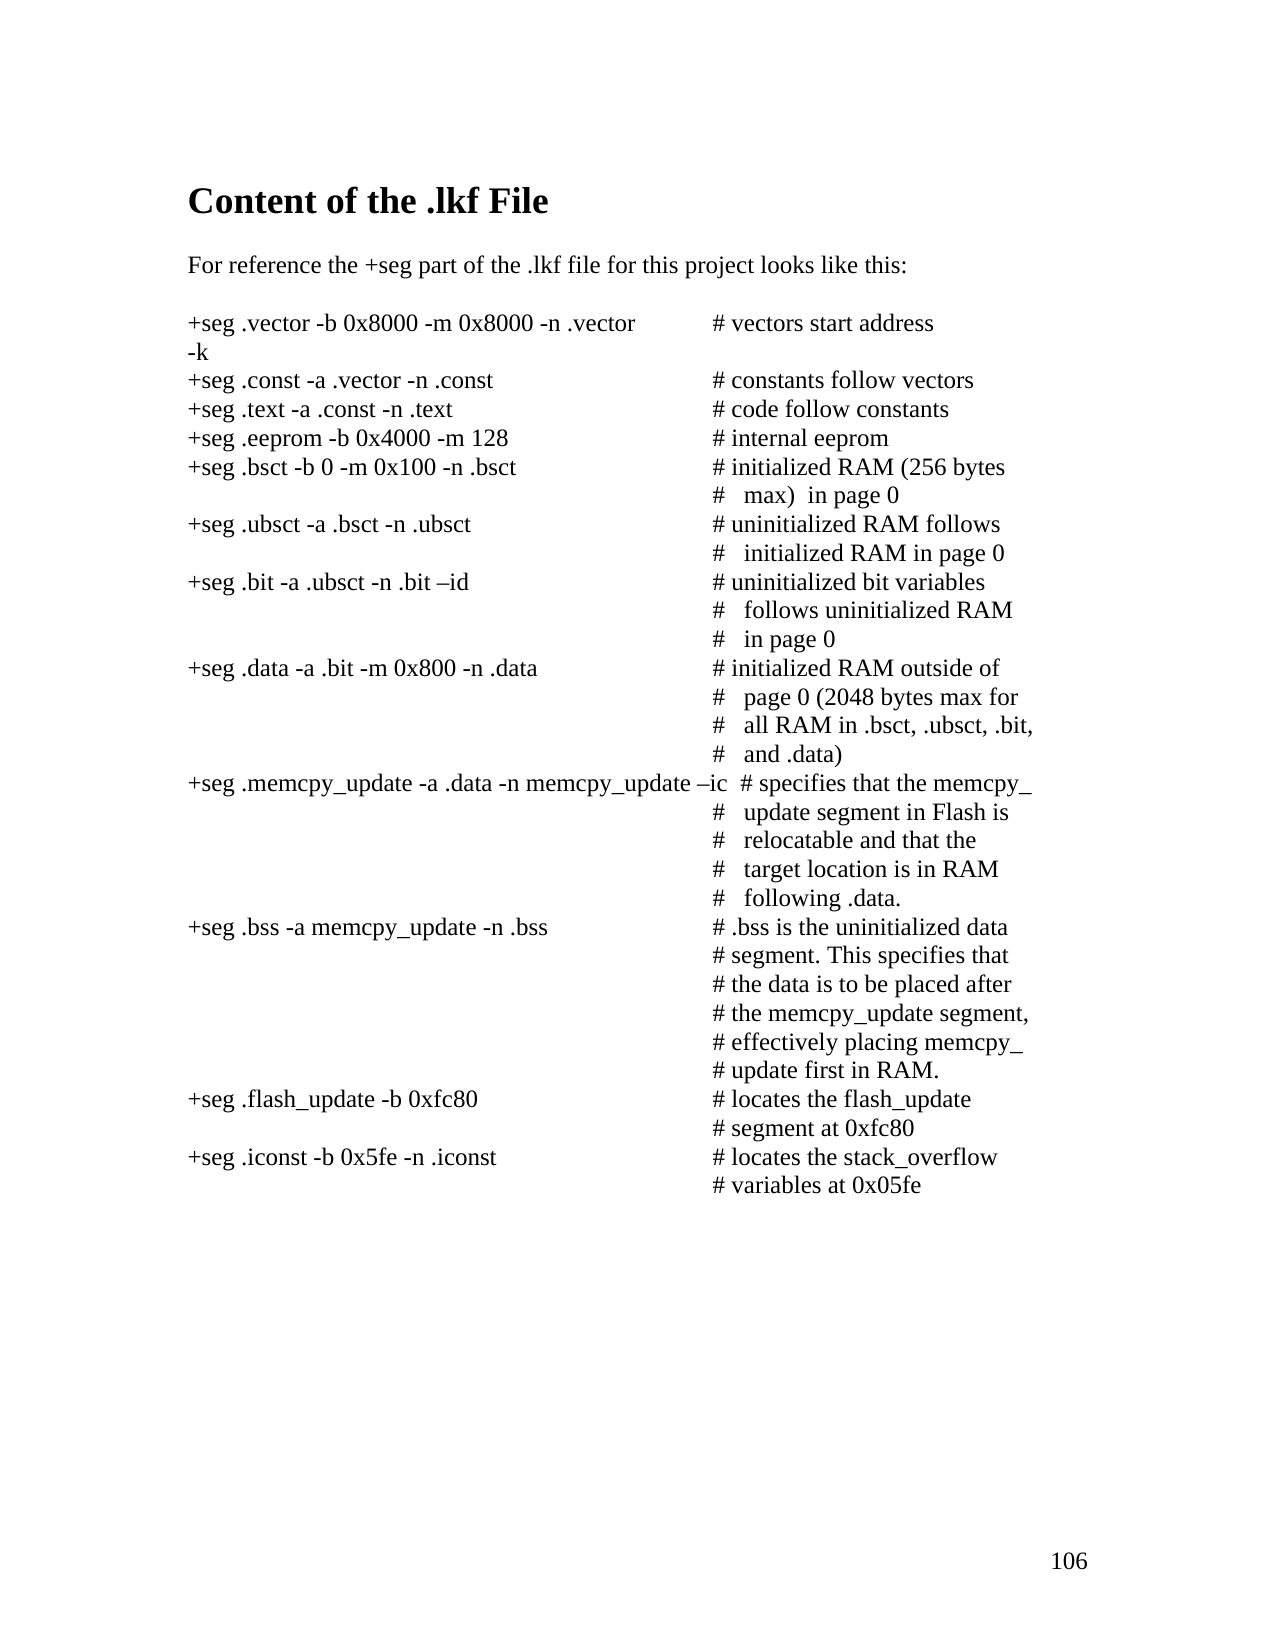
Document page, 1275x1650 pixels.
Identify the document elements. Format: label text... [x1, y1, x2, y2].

text +seg .bit -a .ubsct -n .bit –id # uninitialized bit variables [187, 567, 1087, 596]
text # following .data. [187, 883, 1087, 912]
text +seg .bsct -b 0 -m 0x100 -n .bsct # initialized RAM (256 bytes [187, 452, 1087, 481]
text # update segment in Flash is [712, 797, 1087, 826]
text # page 0 (2048 bytes max for [187, 682, 1087, 711]
text +seg .const -a .vector -n .const # constants follow vectors [187, 366, 1087, 394]
text # initialized RAM in page 0 [187, 538, 1087, 567]
text +seg .bss -a memcpy_update -n .bss # .bss is the uninitialized data [187, 912, 1087, 941]
text # relocatable and that the [712, 826, 1087, 854]
text # variables at 0x05fe [187, 1171, 1087, 1199]
text +seg .iconst -b 0x5fe -n .iconst # locates the stack_overflow [187, 1142, 1087, 1171]
text # update first in RAM. [187, 1056, 1087, 1084]
text # target location is in RAM [712, 854, 1087, 883]
text +seg .memcpy_update -a .data -n memcpy_update –ic # specifies that the memcpy_ [187, 768, 1087, 797]
text For reference the +seg part of the .lkf file for this project looks like this: [187, 251, 1087, 279]
text +seg .flash_update -b 0xfc80 # locates the flash_update [187, 1084, 1087, 1113]
text +seg .eeprom -b 0x4000 -m 128 # internal eeprom [187, 423, 1087, 452]
text # effectively placing memcpy_ [187, 1027, 1087, 1056]
text # in page 0 [187, 624, 1087, 653]
text +seg .vector -b 0x8000 -m 0x8000 -n .vector # vectors start address [187, 308, 1087, 337]
text # max) in page 0 [637, 481, 1087, 509]
text +seg .ubsct -a .bsct -n .ubsct # uninitialized RAM follows [187, 509, 1087, 538]
text Content of the .lkf File [187, 179, 1087, 222]
text -k [187, 337, 1087, 366]
text +seg .data -a .bit -m 0x800 -n .data # initialized RAM outside of [187, 653, 1087, 682]
text # segment at 0xfc80 [187, 1113, 1087, 1142]
text # the data is to be placed after [187, 969, 1087, 998]
text # follows uninitialized RAM [187, 596, 1087, 624]
text +seg .text -a .const -n .text # code follow constants [187, 394, 1087, 423]
text # and .data) [637, 739, 1087, 768]
text # segment. This specifies that [187, 941, 1087, 969]
text # all RAM in .bsct, .ubsct, .bit, [637, 711, 1087, 739]
text # the memcpy_update segment, [187, 998, 1087, 1027]
